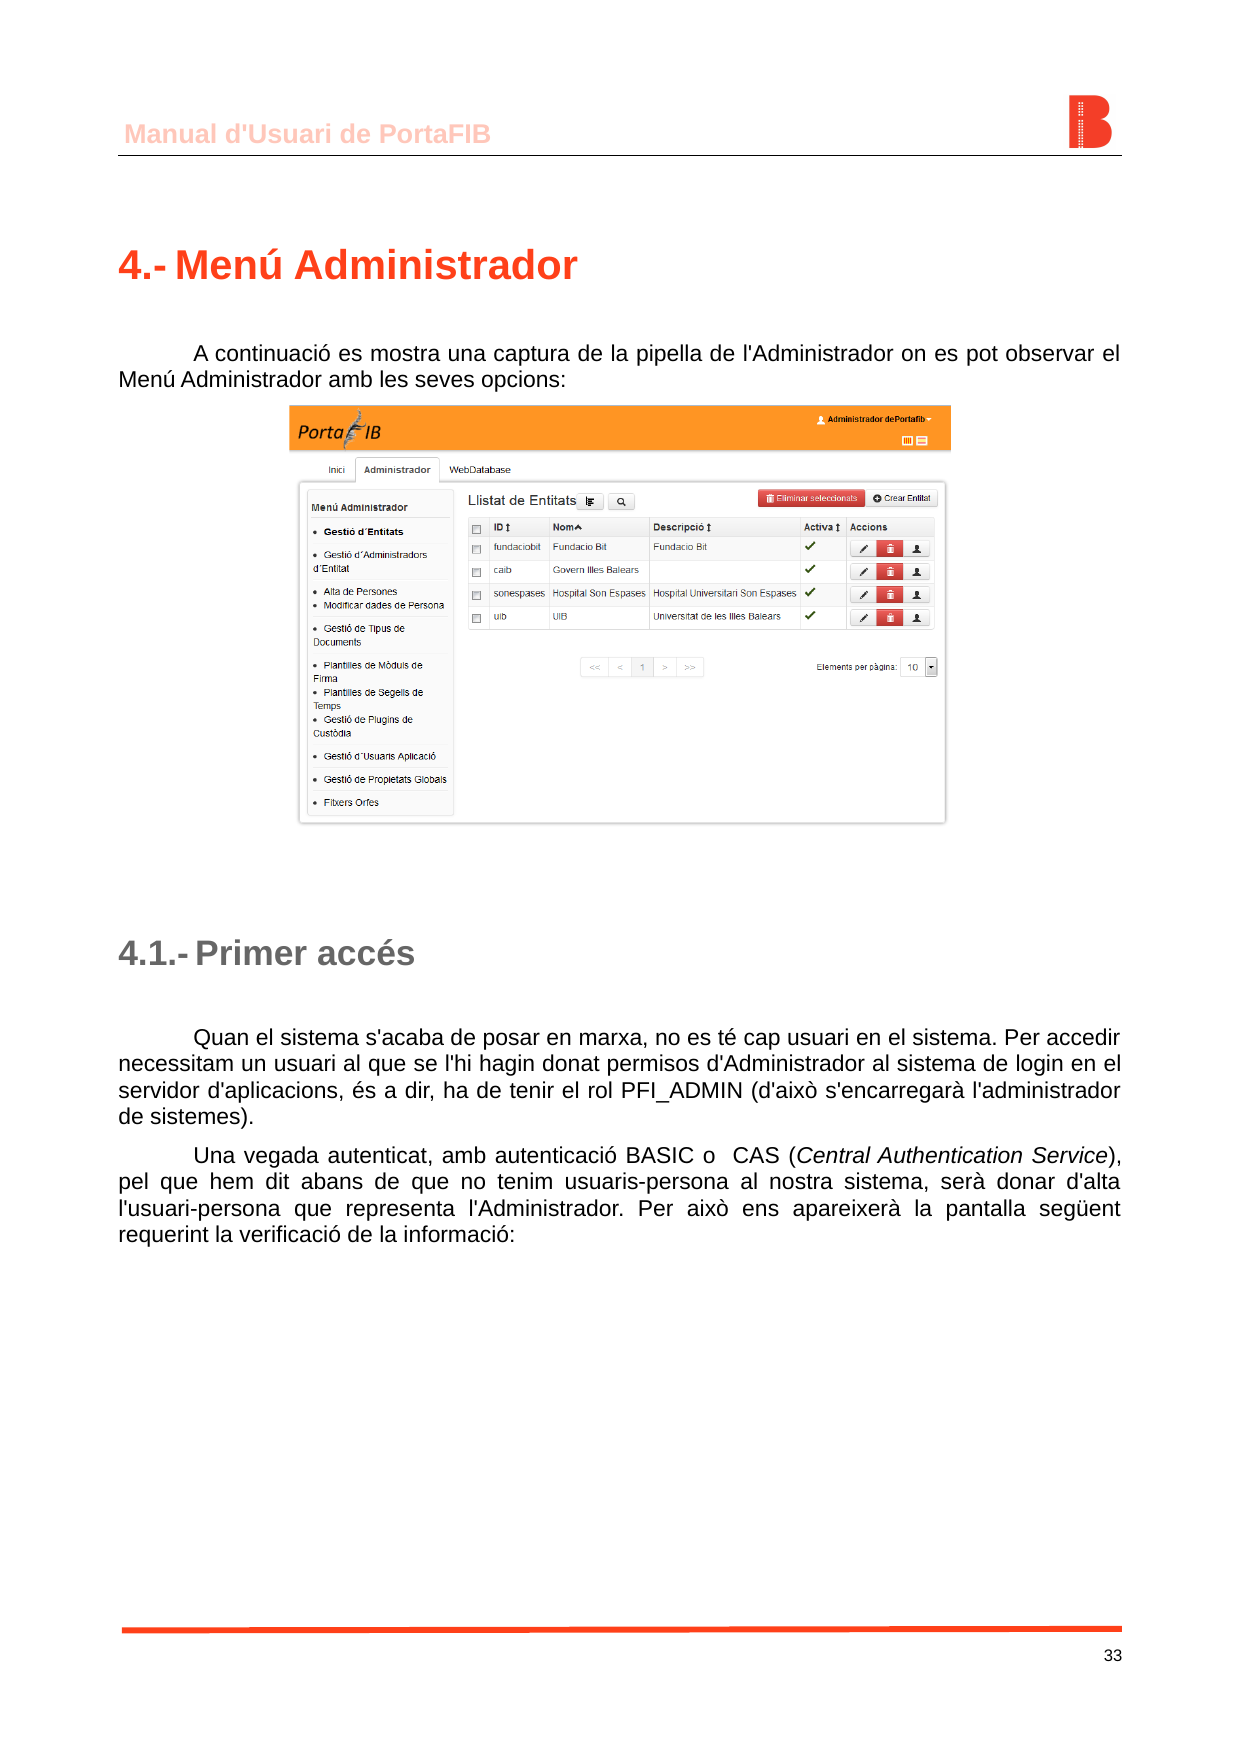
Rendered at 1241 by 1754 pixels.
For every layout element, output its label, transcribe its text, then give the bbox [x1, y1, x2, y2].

picture [1063, 94, 1117, 150]
picture [289, 405, 951, 830]
text A continuació es mostra una captura de la pipella de l'Administrador on es pot observar el Menú Administrador amb les seves opcions: [118, 340, 1122, 393]
subtitle Menú Administrador [118, 241, 1122, 289]
text Quan el sistema s'acaba de posar en marxa, no es té cap usuari en el sistema. Per accedir necessitam un usuari al que se l'hi hagin donat permisos d'Administrador al sistema de login en el servidor d'aplicacions, és a dir, ha de tenir el rol PFI_ADMIN (d'això s'encarregarà l'administrador de sistemes). [118, 1024, 1122, 1129]
subtitle Primer accés [118, 932, 1122, 973]
text Una vegada autenticat, amb autenticació BASIC o CAS (Central Authentication Service), pel que hem dit abans de que no tenim usuaris-persona al nostra sistema, serà donar d'alta l'usuari-persona que representa l'Administrador. Per això ens apareixerà la pantalla següent requerint la verificació de la informació: [118, 1142, 1122, 1247]
